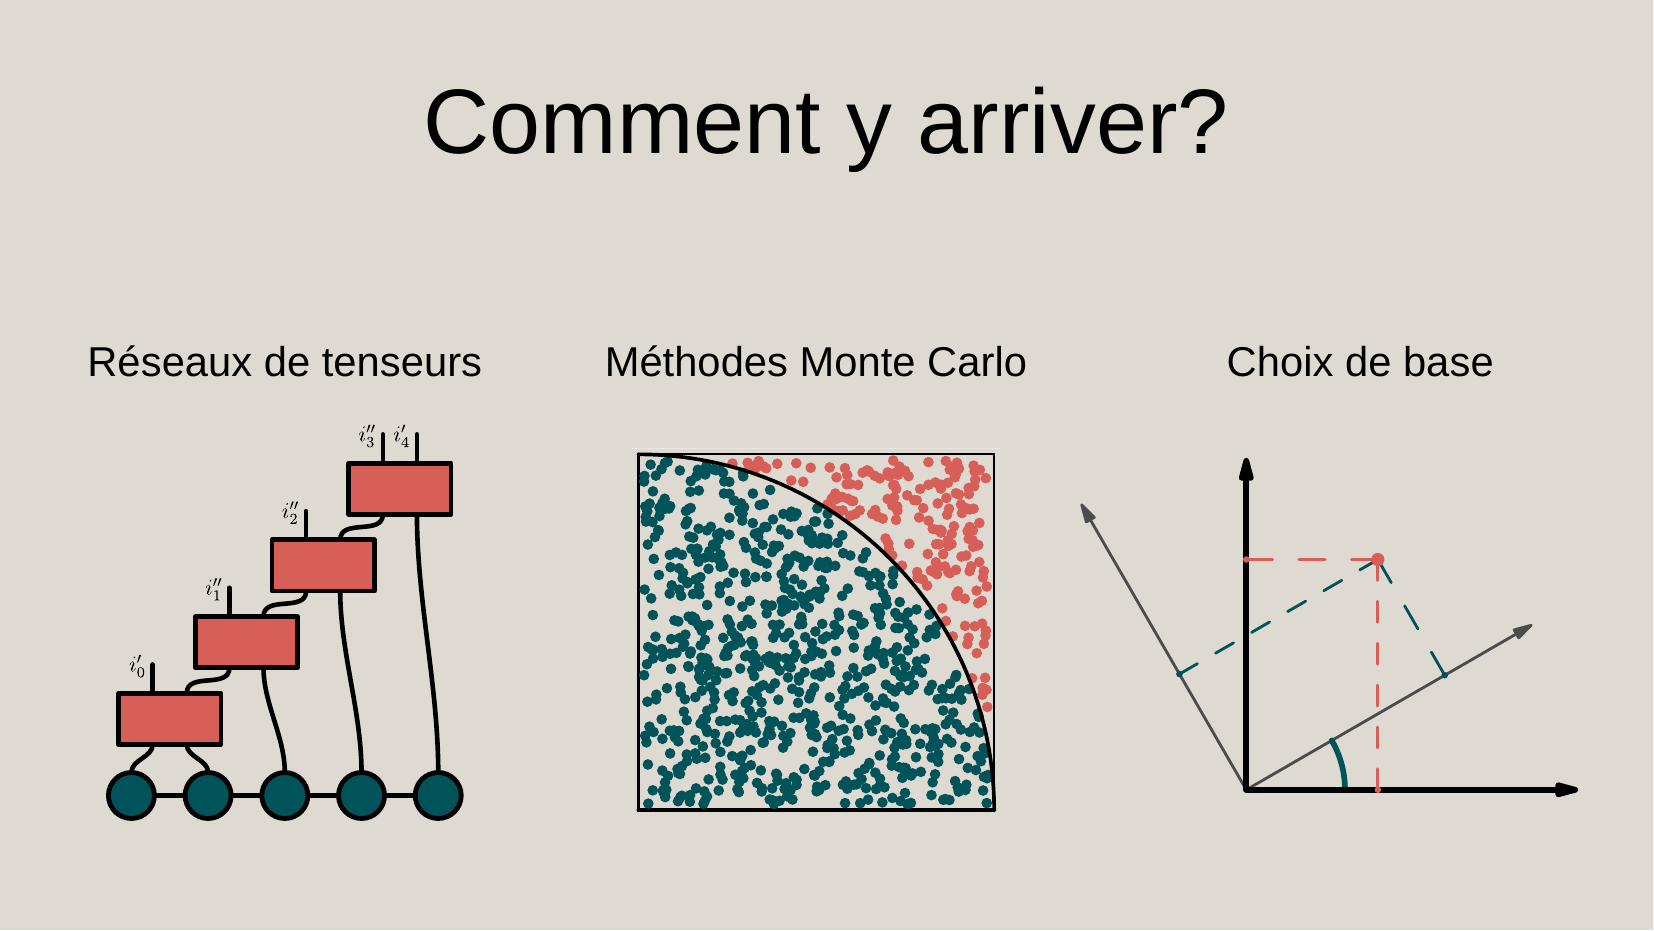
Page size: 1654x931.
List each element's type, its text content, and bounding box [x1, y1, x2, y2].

picture [1049, 427, 1609, 828]
title Réseaux de tenseurs [29, 338, 540, 386]
picture [95, 411, 475, 832]
picture [632, 448, 1001, 817]
title Méthodes Monte Carlo [561, 338, 1072, 386]
title Comment y arriver? [82, 44, 1571, 200]
title Choix de base [1105, 338, 1616, 386]
